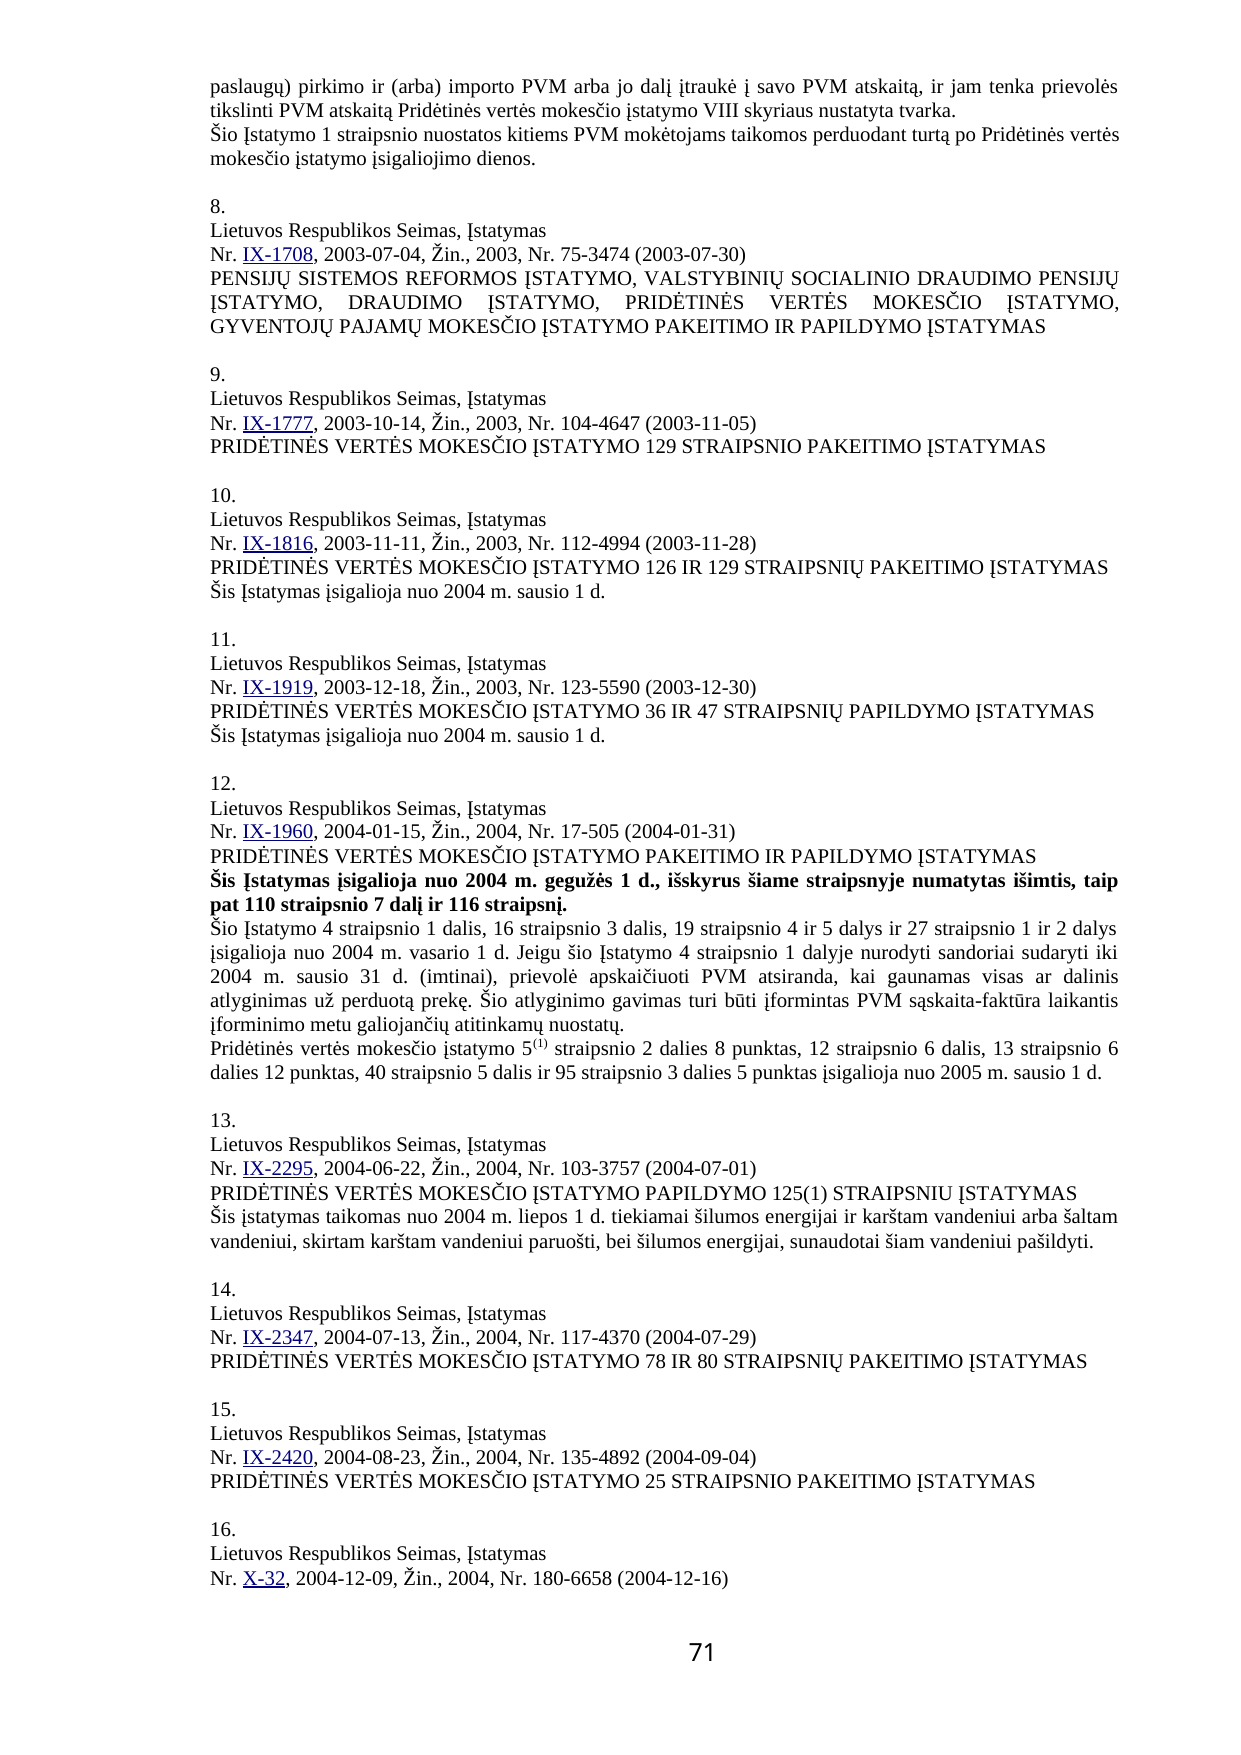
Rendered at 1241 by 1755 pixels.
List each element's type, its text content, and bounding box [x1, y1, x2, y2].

text 10. [210, 483, 1120, 507]
text Lietuvos Respublikos Seimas, Įstatymas [210, 507, 1120, 531]
text 13. [210, 1108, 1120, 1132]
text paslaugų) pirkimo ir (arba) importo PVM arba jo dalį įtraukė į savo PVM atskaitą, ir jam tenka prievolės tikslinti PVM atskaitą Pridėtinės vertės mokesčio įstatymo VIII skyriaus nustatyta tvarka. [210, 73, 1120, 122]
text Lietuvos Respublikos Seimas, Įstatymas [210, 1132, 1120, 1156]
text Lietuvos Respublikos Seimas, Įstatymas [210, 218, 1120, 242]
text Nr. IX-2347, 2004-07-13, Žin., 2004, Nr. 117-4370 (2004-07-29) [210, 1325, 1120, 1349]
text Lietuvos Respublikos Seimas, Įstatymas [210, 1421, 1120, 1445]
text Lietuvos Respublikos Seimas, Įstatymas [210, 651, 1120, 675]
text Nr. IX-1816, 2003-11-11, Žin., 2003, Nr. 112-4994 (2003-11-28) [210, 531, 1120, 555]
text Lietuvos Respublikos Seimas, Įstatymas [210, 1541, 1120, 1565]
text Nr. IX-1777, 2003-10-14, Žin., 2003, Nr. 104-4647 (2003-11-05) [210, 410, 1120, 434]
text 9. [210, 362, 1120, 386]
text Šio Įstatymo 1 straipsnio nuostatos kitiems PVM mokėtojams taikomos perduodant turtą po Pridėtinės vertės mokesčio įstatymo įsigaliojimo dienos. [210, 122, 1120, 170]
text Šio Įstatymo 4 straipsnio 1 dalis, 16 straipsnio 3 dalis, 19 straipsnio 4 ir 5 dalys ir 27 straipsnio 1 ir 2 dalys įsigalioja nuo 2004 m. vasario 1 d. Jeigu šio Įstatymo 4 straipsnio 1 dalyje nurodyti sandoriai sudaryti iki 2004 m. sausio 31 d. (imtinai), prievolė apskaičiuoti PVM atsiranda, kai gaunamas visas ar dalinis atlyginimas už perduotą prekę. Šio atlyginimo gavimas turi būti įformintas PVM sąskaita-faktūra laikantis įforminimo metu galiojančių atitinkamų nuostatų. [210, 916, 1120, 1036]
text Lietuvos Respublikos Seimas, Įstatymas [210, 386, 1120, 410]
text 14. [210, 1277, 1120, 1301]
text Šis Įstatymas įsigalioja nuo 2004 m. sausio 1 d. [210, 579, 1120, 603]
text Nr. IX-2295, 2004-06-22, Žin., 2004, Nr. 103-3757 (2004-07-01) [210, 1156, 1120, 1180]
text Nr. IX-1919, 2003-12-18, Žin., 2003, Nr. 123-5590 (2003-12-30) [210, 675, 1120, 699]
text PRIDĖTINĖS VERTĖS MOKESČIO ĮSTATYMO 36 IR 47 STRAIPSNIŲ PAPILDYMO ĮSTATYMAS [210, 699, 1120, 723]
text 11. [210, 627, 1120, 651]
text 16. [210, 1517, 1120, 1541]
text 12. [210, 771, 1120, 795]
text Šis įstatymas taikomas nuo 2004 m. liepos 1 d. tiekiamai šilumos energijai ir karštam vandeniui arba šaltam vandeniui, skirtam karštam vandeniui paruošti, bei šilumos energijai, sunaudotai šiam vandeniui pašildyti. [210, 1204, 1120, 1253]
text PRIDĖTINĖS VERTĖS MOKESČIO ĮSTATYMO PAPILDYMO 125(1) STRAIPSNIU ĮSTATYMAS [210, 1180, 1120, 1204]
text 8. [210, 194, 1120, 218]
text Šis Įstatymas įsigalioja nuo 2004 m. sausio 1 d. [210, 723, 1120, 747]
text PENSIJŲ SISTEMOS REFORMOS ĮSTATYMO, VALSTYBINIŲ SOCIALINIO DRAUDIMO PENSIJŲ ĮSTATYMO, DRAUDIMO ĮSTATYMO, PRIDĖTINĖS VERTĖS MOKESČIO ĮSTATYMO, GYVENTOJŲ PAJAMŲ MOKESČIO ĮSTATYMO PAKEITIMO IR PAPILDYMO ĮSTATYMAS [210, 266, 1120, 338]
text Nr. IX-1708, 2003-07-04, Žin., 2003, Nr. 75-3474 (2003-07-30) [210, 242, 1120, 266]
text Nr. X-32, 2004-12-09, Žin., 2004, Nr. 180-6658 (2004-12-16) [210, 1565, 1120, 1589]
text Nr. IX-1960, 2004-01-15, Žin., 2004, Nr. 17-505 (2004-01-31) [210, 819, 1120, 843]
text PRIDĖTINĖS VERTĖS MOKESČIO ĮSTATYMO PAKEITIMO IR PAPILDYMO ĮSTATYMAS [210, 843, 1120, 868]
text Pridėtinės vertės mokesčio įstatymo 5(1) straipsnio 2 dalies 8 punktas, 12 straipsnio 6 dalis, 13 straipsnio 6 dalies 12 punktas, 40 straipsnio 5 dalis ir 95 straipsnio 3 dalies 5 punktas įsigalioja nuo 2005 m. sausio 1 d. [210, 1036, 1120, 1084]
text Nr. IX-2420, 2004-08-23, Žin., 2004, Nr. 135-4892 (2004-09-04) [210, 1445, 1120, 1469]
text Lietuvos Respublikos Seimas, Įstatymas [210, 795, 1120, 819]
text Lietuvos Respublikos Seimas, Įstatymas [210, 1301, 1120, 1325]
text PRIDĖTINĖS VERTĖS MOKESČIO ĮSTATYMO 126 IR 129 STRAIPSNIŲ PAKEITIMO ĮSTATYMAS [210, 555, 1120, 579]
text PRIDĖTINĖS VERTĖS MOKESČIO ĮSTATYMO 25 STRAIPSNIO PAKEITIMO ĮSTATYMAS [210, 1469, 1120, 1493]
text 15. [210, 1397, 1120, 1421]
text Šis Įstatymas įsigalioja nuo 2004 m. gegužės 1 d., išskyrus šiame straipsnyje numatytas išimtis, taip pat 110 straipsnio 7 dalį ir 116 straipsnį. [210, 868, 1120, 916]
text PRIDĖTINĖS VERTĖS MOKESČIO ĮSTATYMO 129 STRAIPSNIO PAKEITIMO ĮSTATYMAS [210, 434, 1120, 458]
text PRIDĖTINĖS VERTĖS MOKESČIO ĮSTATYMO 78 IR 80 STRAIPSNIŲ PAKEITIMO ĮSTATYMAS [210, 1349, 1120, 1373]
